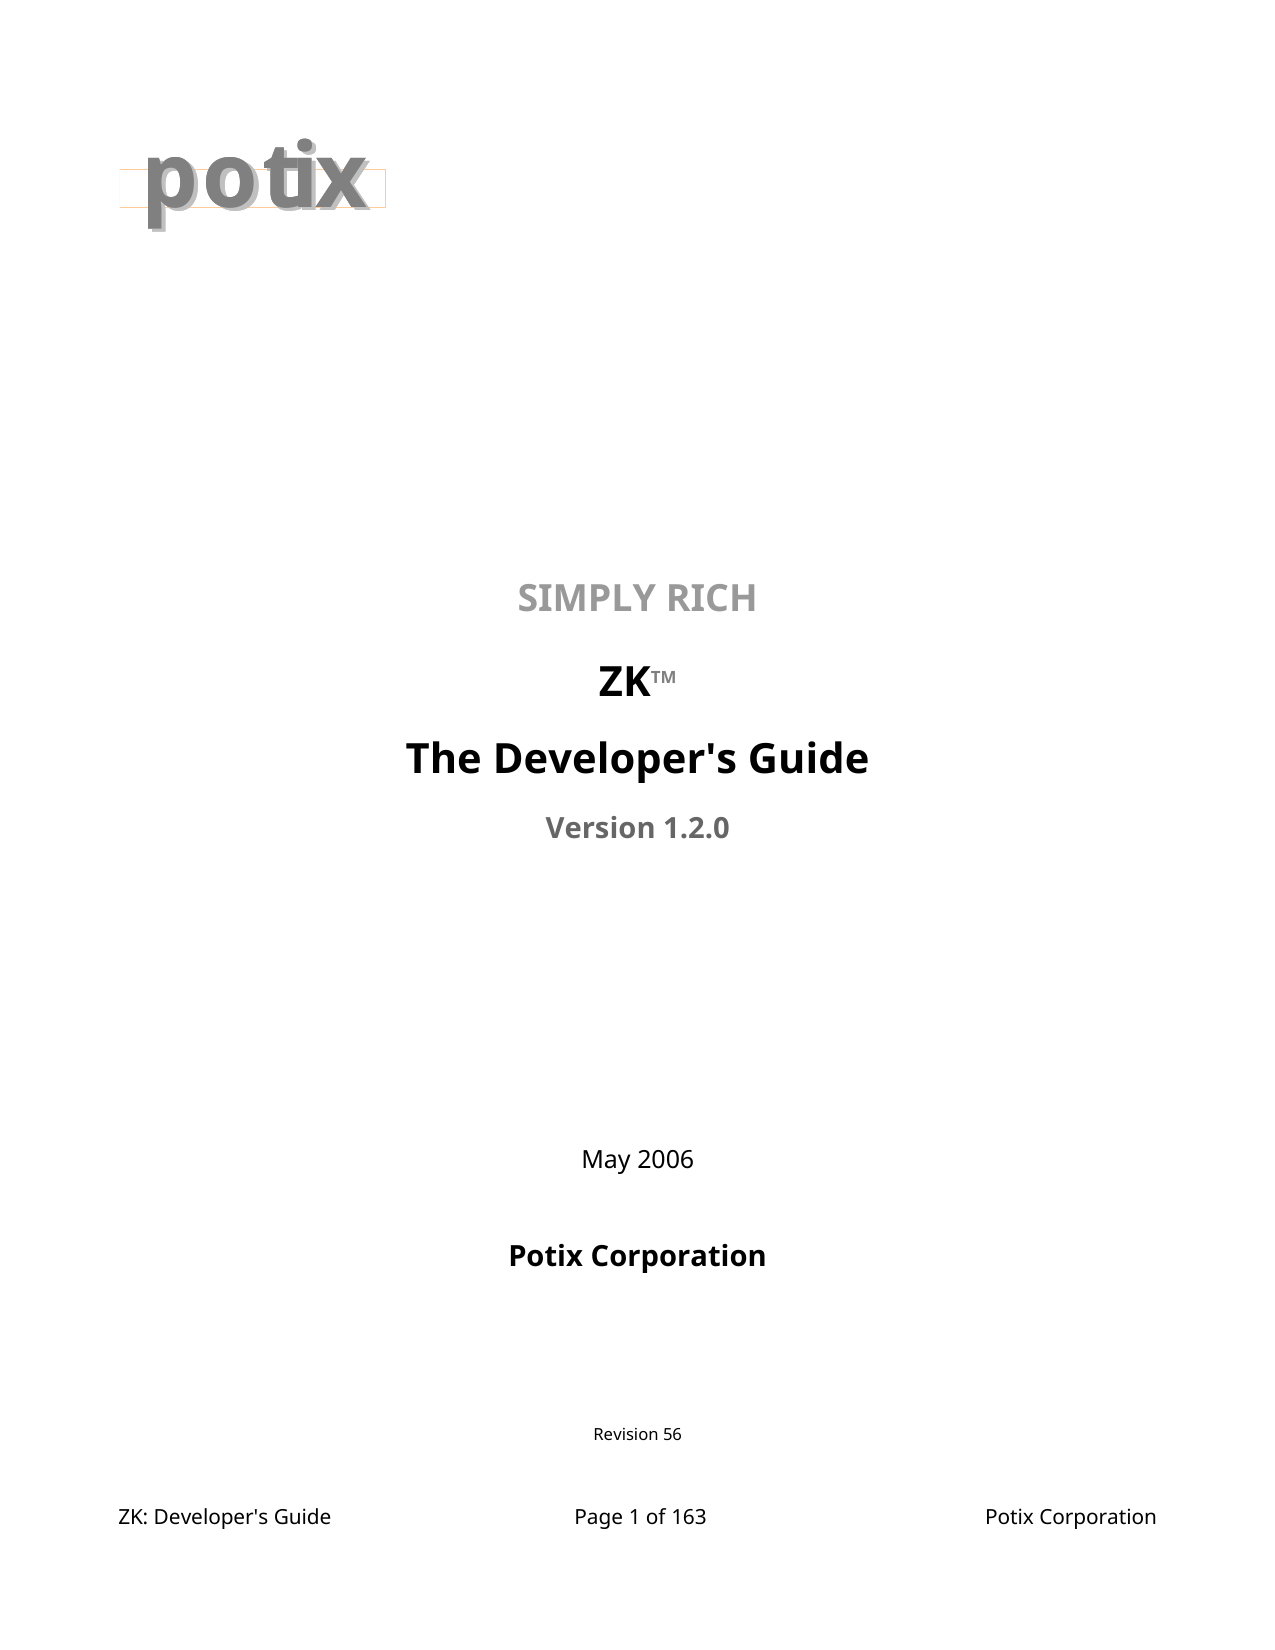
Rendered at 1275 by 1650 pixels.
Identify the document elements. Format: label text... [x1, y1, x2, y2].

text May 2006 [118, 1142, 1157, 1176]
text SIMPLY RICH [118, 571, 1157, 622]
text The Developer's Guide [118, 729, 1157, 786]
text Potix Corporation [118, 1235, 1157, 1275]
text ZKTM [118, 652, 1157, 708]
text Revision 56 [118, 1422, 1157, 1445]
text Version 1.2.0 [118, 807, 1157, 847]
